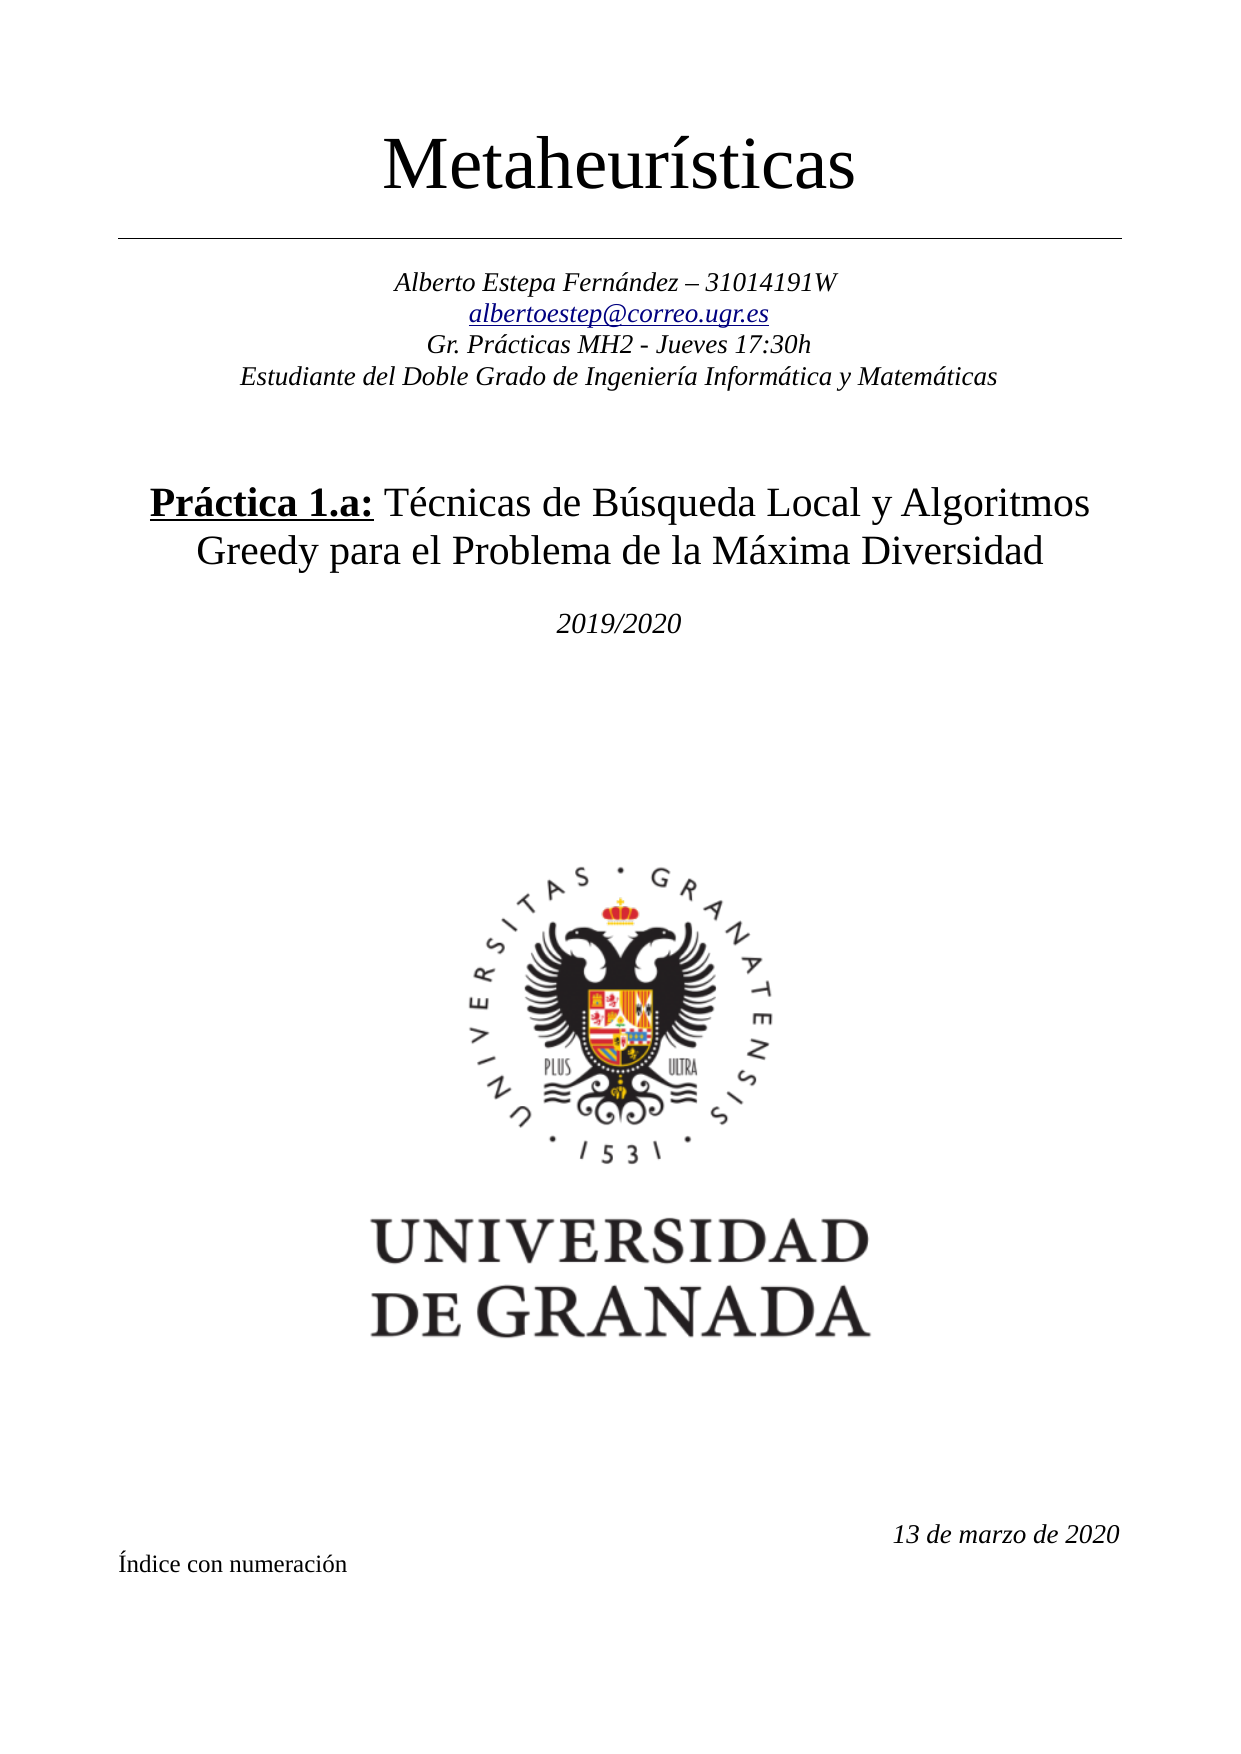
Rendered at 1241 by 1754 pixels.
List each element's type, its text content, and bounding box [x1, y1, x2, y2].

text Índice con numeración [118, 1549, 1122, 1578]
text 13 de marzo de 2020 [118, 1518, 1122, 1549]
text albertoestep@correo.ugr.es [118, 297, 1122, 329]
text Metaheurísticas [118, 118, 1122, 204]
text Gr. Prácticas MH2 - Jueves 17:30h [118, 329, 1122, 360]
picture [118, 747, 1123, 1458]
text 2019/2020 [118, 607, 1122, 640]
text Práctica 1.a: Técnicas de Búsqueda Local y Algoritmos Greedy para el Problema de la Máxima Diversidad [118, 477, 1122, 573]
text Estudiante del Doble Grado de Ingeniería Informática y Matemáticas [118, 360, 1122, 391]
text Alberto Estepa Fernández – 31014191W [118, 266, 1122, 297]
